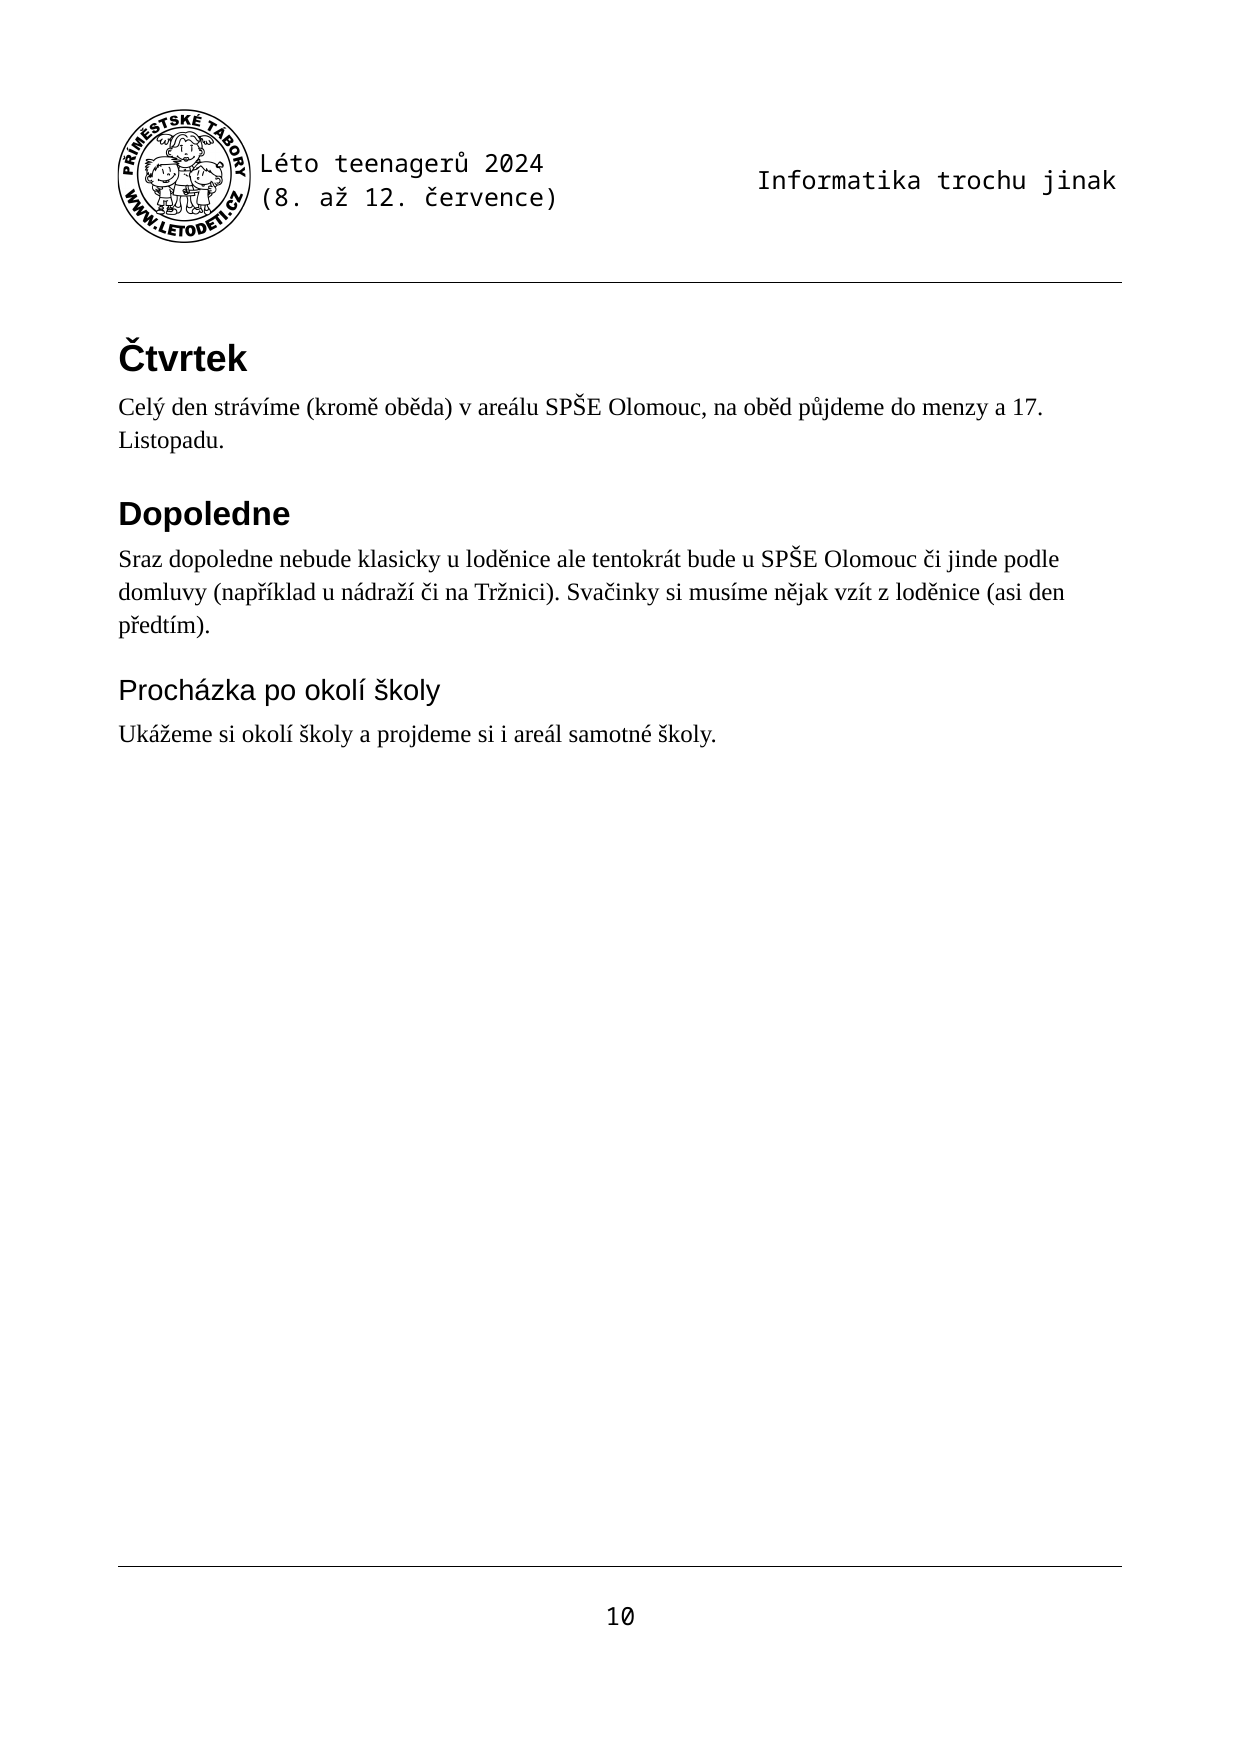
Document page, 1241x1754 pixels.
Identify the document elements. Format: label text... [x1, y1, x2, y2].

text Ukážeme si okolí školy a projdeme si i areál samotné školy. [118, 719, 1122, 747]
picture [117, 107, 251, 243]
text Sraz dopoledne nebude klasicky u loděnice ale tentokrát bude u SPŠE Olomouc či jinde podle domluvy (například u nádraží či na Tržnici). Svačinky si musíme nějak vzít z loděnice (asi den předtím). [118, 544, 1122, 639]
subtitle Dopoledne [118, 493, 1122, 532]
subtitle Procházka po okolí školy [118, 673, 1122, 706]
text Celý den strávíme (kromě oběda) v areálu SPŠE Olomouc, na oběd půjdeme do menzy a 17. Listopadu. [118, 392, 1122, 454]
subtitle Čtvrtek [118, 336, 1122, 379]
